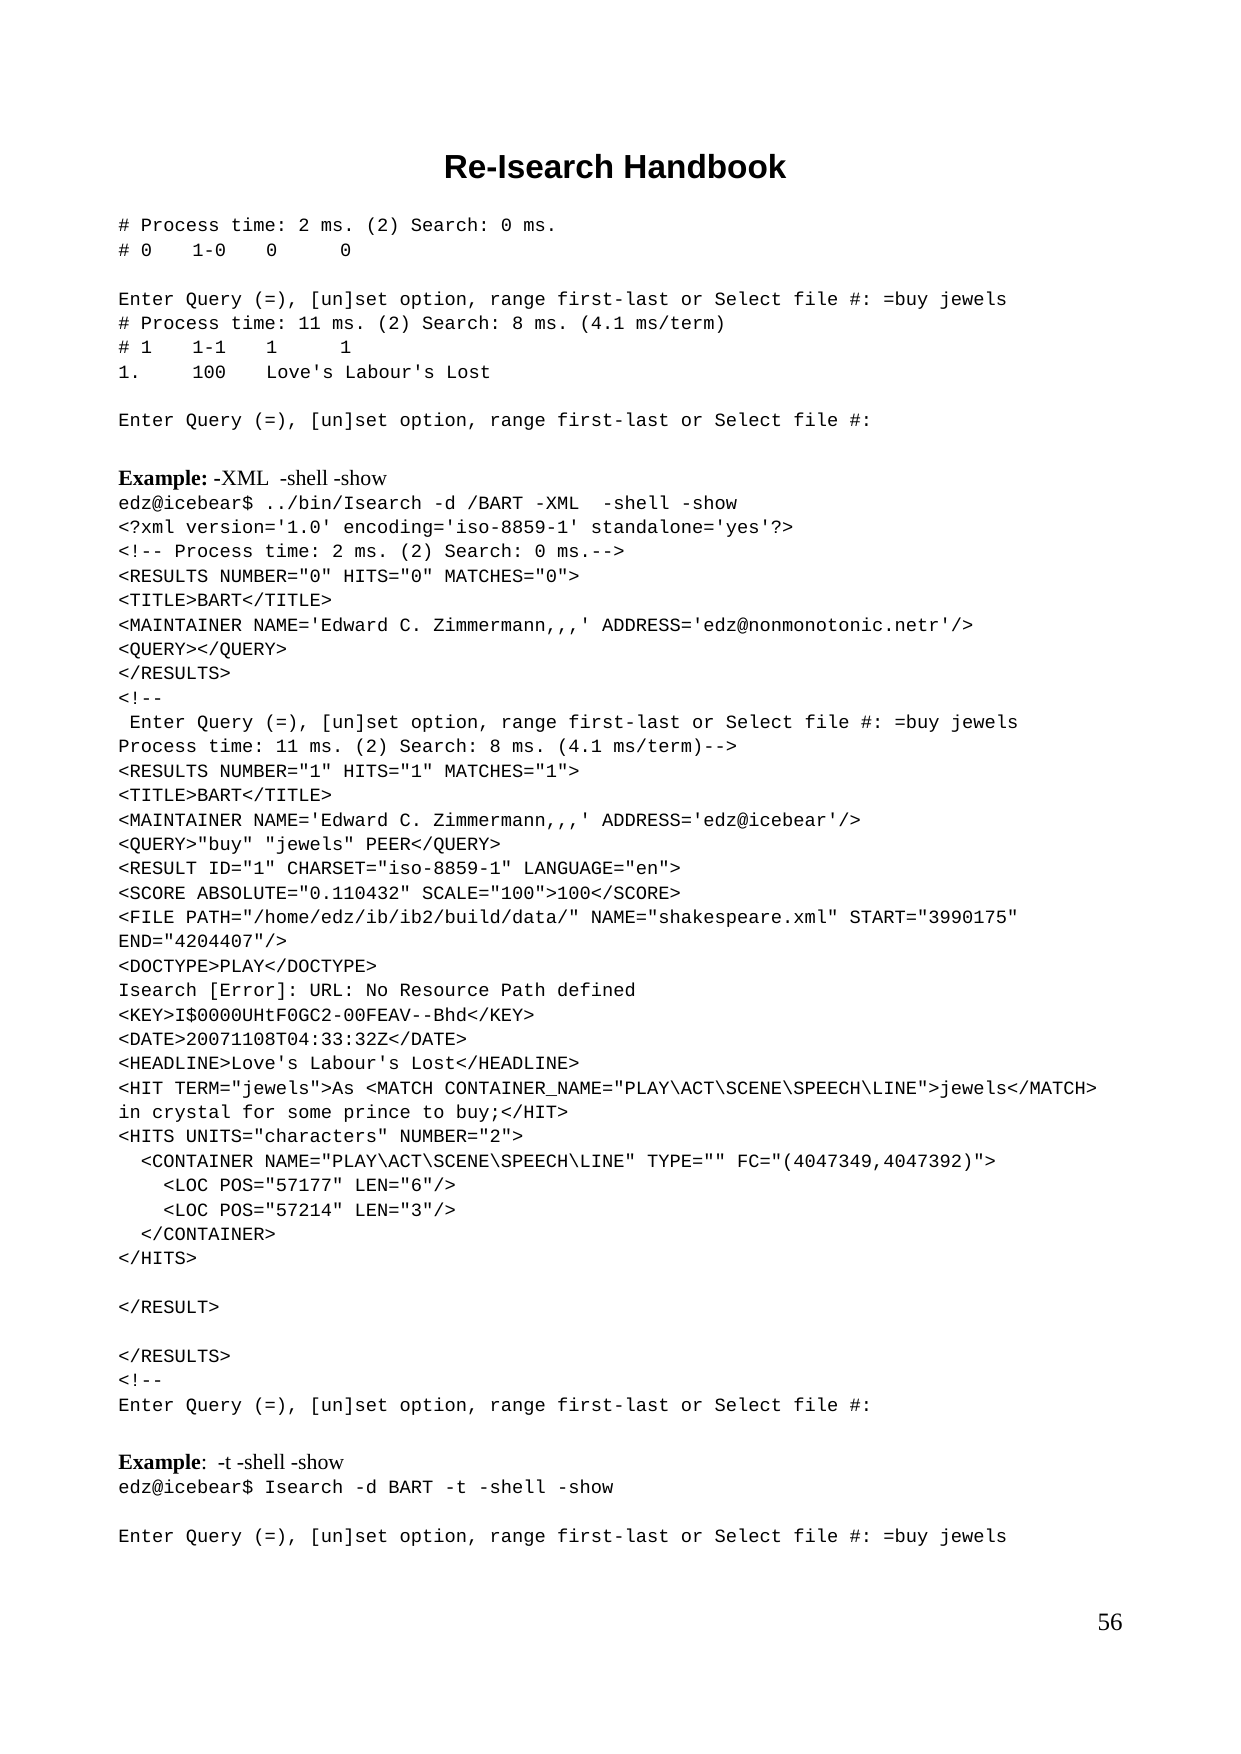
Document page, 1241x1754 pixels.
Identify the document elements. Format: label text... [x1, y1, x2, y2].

text <HIT TERM="jewels">As <MATCH CONTAINER_NAME="PLAY\ACT\SCENE\SPEECH\LINE">jewels</MATCH> in crystal for some prince to buy;</HIT> [118, 1078, 1122, 1124]
text <QUERY></QUERY> [118, 640, 1122, 661]
text <TITLE>BART</TITLE> [118, 591, 1122, 612]
text edz@icebear$ ../bin/Isearch -d /BART -XML -shell -show [118, 493, 1122, 515]
text <FILE PATH="/home/edz/ib/ib2/build/data/" NAME="shakespeare.xml" START="3990175" END="4204407"/> [118, 908, 1122, 953]
text <DOCTYPE>PLAY</DOCTYPE> [118, 957, 1122, 978]
text <HITS UNITS="characters" NUMBER="2"> [118, 1127, 1122, 1148]
text <CONTAINER NAME="PLAY\ACT\SCENE\SPEECH\LINE" TYPE="" FC="(4047349,4047392)"> [118, 1152, 1122, 1173]
text <KEY>I$0000UHtF0GC2-00FEAV--Bhd</KEY> [118, 1005, 1122, 1027]
text <MAINTAINER NAME='Edward C. Zimmermann,,,' ADDRESS='edz@icebear'/> [118, 810, 1122, 832]
text <QUERY>"buy" "jewels" PEER</QUERY> [118, 835, 1122, 856]
text # Process time: 11 ms. (2) Search: 8 ms. (4.1 ms/term) [118, 314, 1122, 335]
text Enter Query (=), [un]set option, range first-last or Select file #: [118, 411, 1122, 432]
text <SCORE ABSOLUTE="0.110432" SCALE="100">100</SCORE> [118, 883, 1122, 905]
text <RESULTS NUMBER="1" HITS="1" MATCHES="1"> [118, 762, 1122, 783]
text <?xml version='1.0' encoding='iso-8859-1' standalone='yes'?> [118, 518, 1122, 539]
text </RESULT> [118, 1298, 1122, 1319]
text </CONTAINER> [118, 1225, 1122, 1246]
text </RESULTS> [118, 1347, 1122, 1368]
text Example: -t -shell -show [118, 1449, 1122, 1474]
text </RESULTS> [118, 664, 1122, 685]
text <LOC POS="57214" LEN="3"/> [118, 1200, 1122, 1222]
text <HEADLINE>Love's Labour's Lost</HEADLINE> [118, 1054, 1122, 1075]
text Enter Query (=), [un]set option, range first-last or Select file #: =buy jewels [118, 1526, 1122, 1548]
text <TITLE>BART</TITLE> [118, 786, 1122, 807]
text <RESULTS NUMBER="0" HITS="0" MATCHES="0"> [118, 567, 1122, 588]
text Isearch [Error]: URL: No Resource Path defined [118, 981, 1122, 1002]
text <!-- [118, 1371, 1122, 1392]
text Enter Query (=), [un]set option, range first-last or Select file #: =buy jewels [118, 713, 1122, 734]
text Enter Query (=), [un]set option, range first-last or Select file #: =buy jewels [118, 289, 1122, 311]
text <!-- Process time: 2 ms. (2) Search: 0 ms.--> [118, 542, 1122, 563]
text # 1 1-1 1 1 [118, 338, 1122, 359]
text edz@icebear$ Isearch -d BART -t -shell -show [118, 1478, 1122, 1499]
text <DATE>20071108T04:33:32Z</DATE> [118, 1030, 1122, 1051]
text # Process time: 2 ms. (2) Search: 0 ms. [118, 216, 1122, 237]
text # 0 1-0 0 0 [118, 241, 1122, 262]
text Example: -XML -shell -show [118, 464, 1122, 490]
text 1. 100 Love's Labour's Lost [118, 362, 1122, 384]
text <!-- [118, 688, 1122, 710]
text <LOC POS="57177" LEN="6"/> [118, 1176, 1122, 1197]
text <RESULT ID="1" CHARSET="iso-8859-1" LANGUAGE="en"> [118, 859, 1122, 880]
text Enter Query (=), [un]set option, range first-last or Select file #: [118, 1395, 1122, 1417]
text </HITS> [118, 1249, 1122, 1270]
text <MAINTAINER NAME='Edward C. Zimmermann,,,' ADDRESS='edz@nonmonotonic.netr'/> [118, 615, 1122, 637]
text Process time: 11 ms. (2) Search: 8 ms. (4.1 ms/term)--> [118, 737, 1122, 758]
